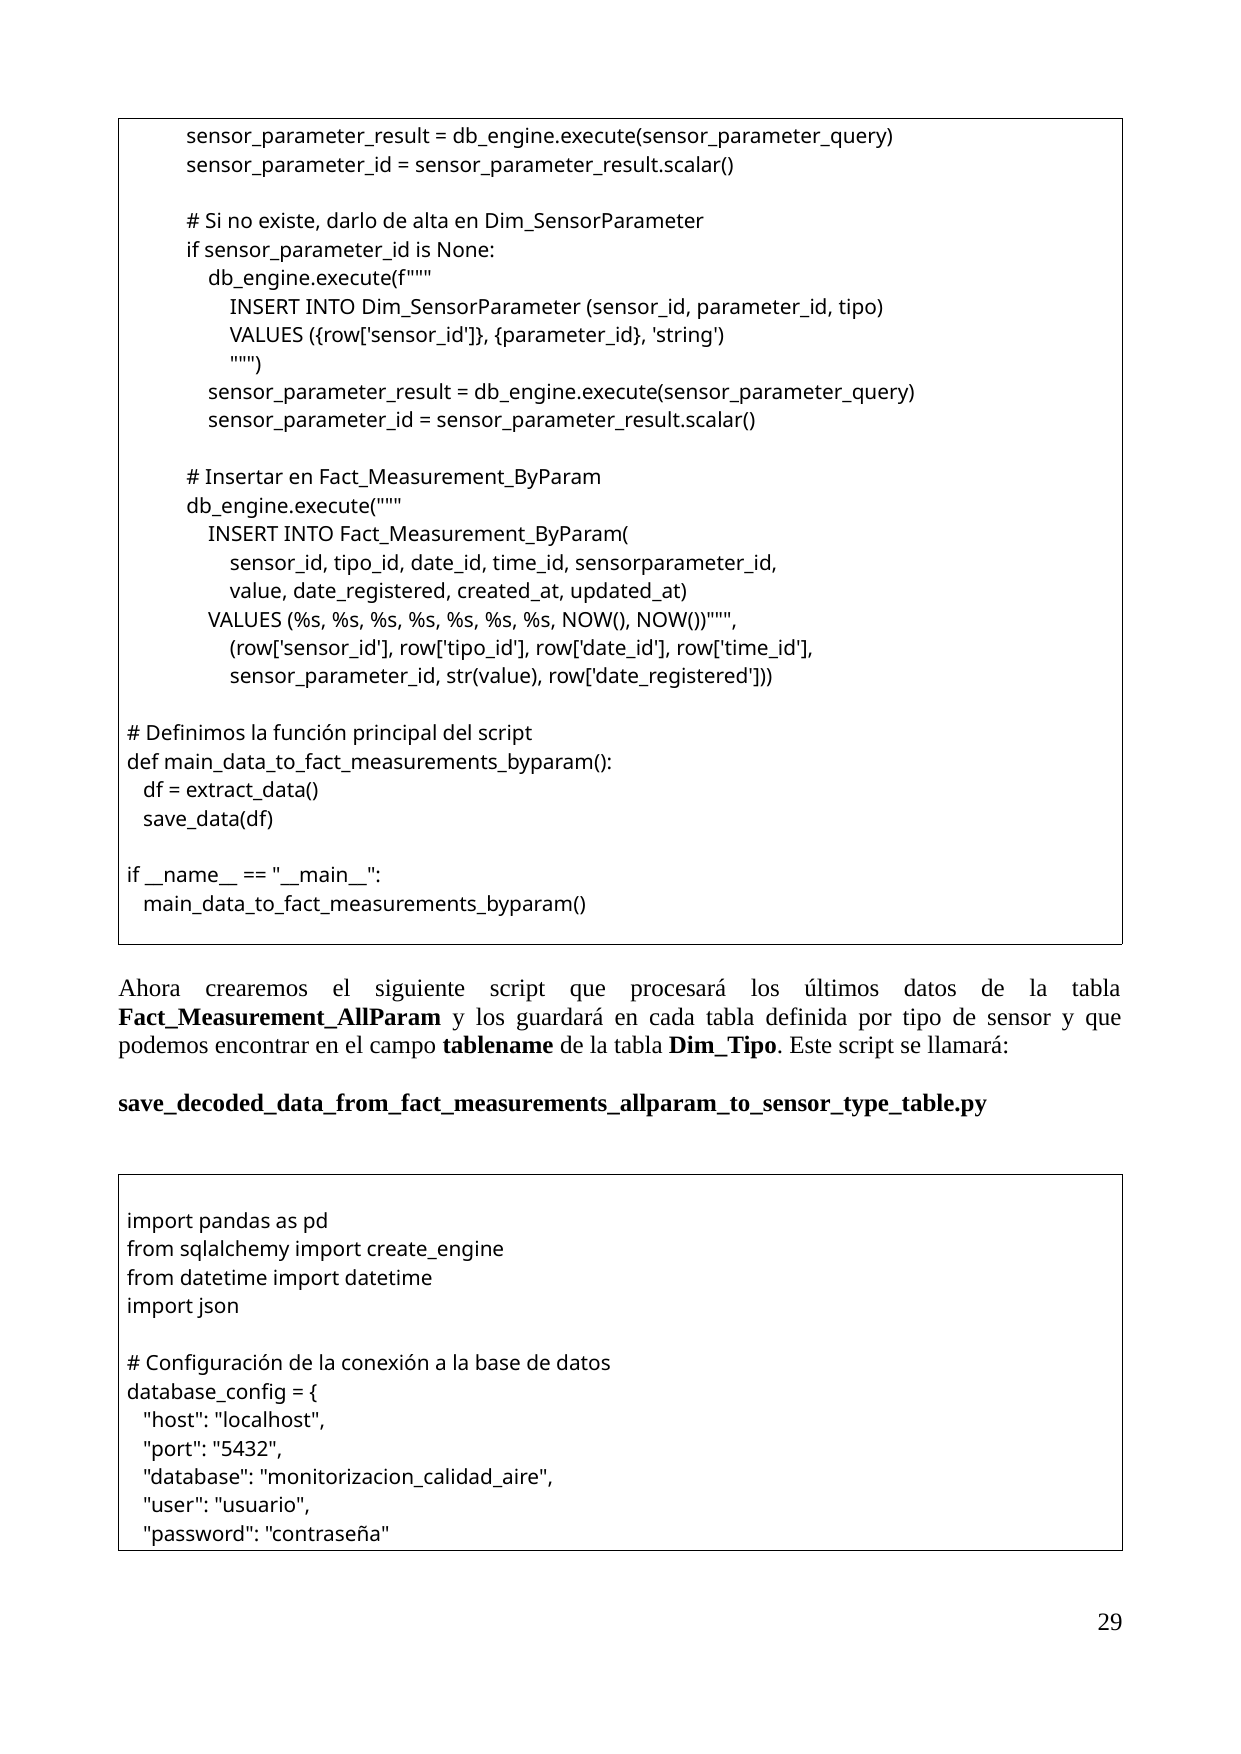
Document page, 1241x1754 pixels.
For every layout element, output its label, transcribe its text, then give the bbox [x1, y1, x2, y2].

text db_engine.execute(""" [119, 488, 1122, 516]
text # Insertar en Fact_Measurement_ByParam [119, 459, 1122, 488]
text "port": "5432", [119, 1431, 1122, 1459]
text if sensor_parameter_id is None: [119, 232, 1122, 260]
text "database": "monitorizacion_calidad_aire", [119, 1459, 1122, 1487]
text db_engine.execute(f""" [119, 260, 1122, 289]
text from datetime import datetime [119, 1260, 1122, 1288]
text # Si no existe, darlo de alta en Dim_SensorParameter [119, 203, 1122, 232]
text import json [119, 1288, 1122, 1320]
text "host": "localhost", [119, 1402, 1122, 1431]
text def main_data_to_fact_measurements_byparam(): [119, 744, 1122, 772]
text """) [119, 346, 1122, 374]
text main_data_to_fact_measurements_byparam() [119, 886, 1122, 917]
text if __name__ == "__main__": [119, 857, 1122, 886]
text from sqlalchemy import create_engine [119, 1231, 1122, 1260]
text save_data(df) [119, 801, 1122, 832]
text VALUES ({row['sensor_id']}, {parameter_id}, 'string') [119, 317, 1122, 346]
text df = extract_data() [119, 772, 1122, 801]
text (row['sensor_id'], row['tipo_id'], row['date_id'], row['time_id'], [119, 630, 1122, 658]
text INSERT INTO Fact_Measurement_ByParam( [119, 516, 1122, 545]
text sensor_parameter_result = db_engine.execute(sensor_parameter_query) [119, 374, 1122, 402]
text sensor_parameter_id = sensor_parameter_result.scalar() [119, 147, 1122, 178]
text sensor_parameter_id, str(value), row['date_registered'])) [119, 658, 1122, 690]
text value, date_registered, created_at, updated_at) [119, 573, 1122, 602]
text VALUES (%s, %s, %s, %s, %s, %s, %s, NOW(), NOW())""", [119, 602, 1122, 630]
text save_decoded_data_from_fact_measurements_allparam_to_sensor_type_table.py [118, 1088, 1122, 1117]
text "password": "contraseña" [119, 1516, 1122, 1550]
text sensor_id, tipo_id, date_id, time_id, sensorparameter_id, [119, 545, 1122, 573]
text sensor_parameter_result = db_engine.execute(sensor_parameter_query) [119, 119, 1122, 147]
text # Configuración de la conexión a la base de datos [119, 1345, 1122, 1374]
text "user": "usuario", [119, 1487, 1122, 1516]
text import pandas as pd [119, 1203, 1122, 1231]
text Ahora crearemos el siguiente script que procesará los últimos datos de la tabla Fact_Measurement_AllParam y los guardará en cada tabla definida por tipo de sensor y que podemos encontrar en el campo tablename de la tabla Dim_Tipo. Este script se llamará: [118, 973, 1122, 1059]
text # Definimos la función principal del script [119, 715, 1122, 744]
text INSERT INTO Dim_SensorParameter (sensor_id, parameter_id, tipo) [119, 289, 1122, 317]
text database_config = { [119, 1374, 1122, 1402]
text sensor_parameter_id = sensor_parameter_result.scalar() [119, 402, 1122, 434]
